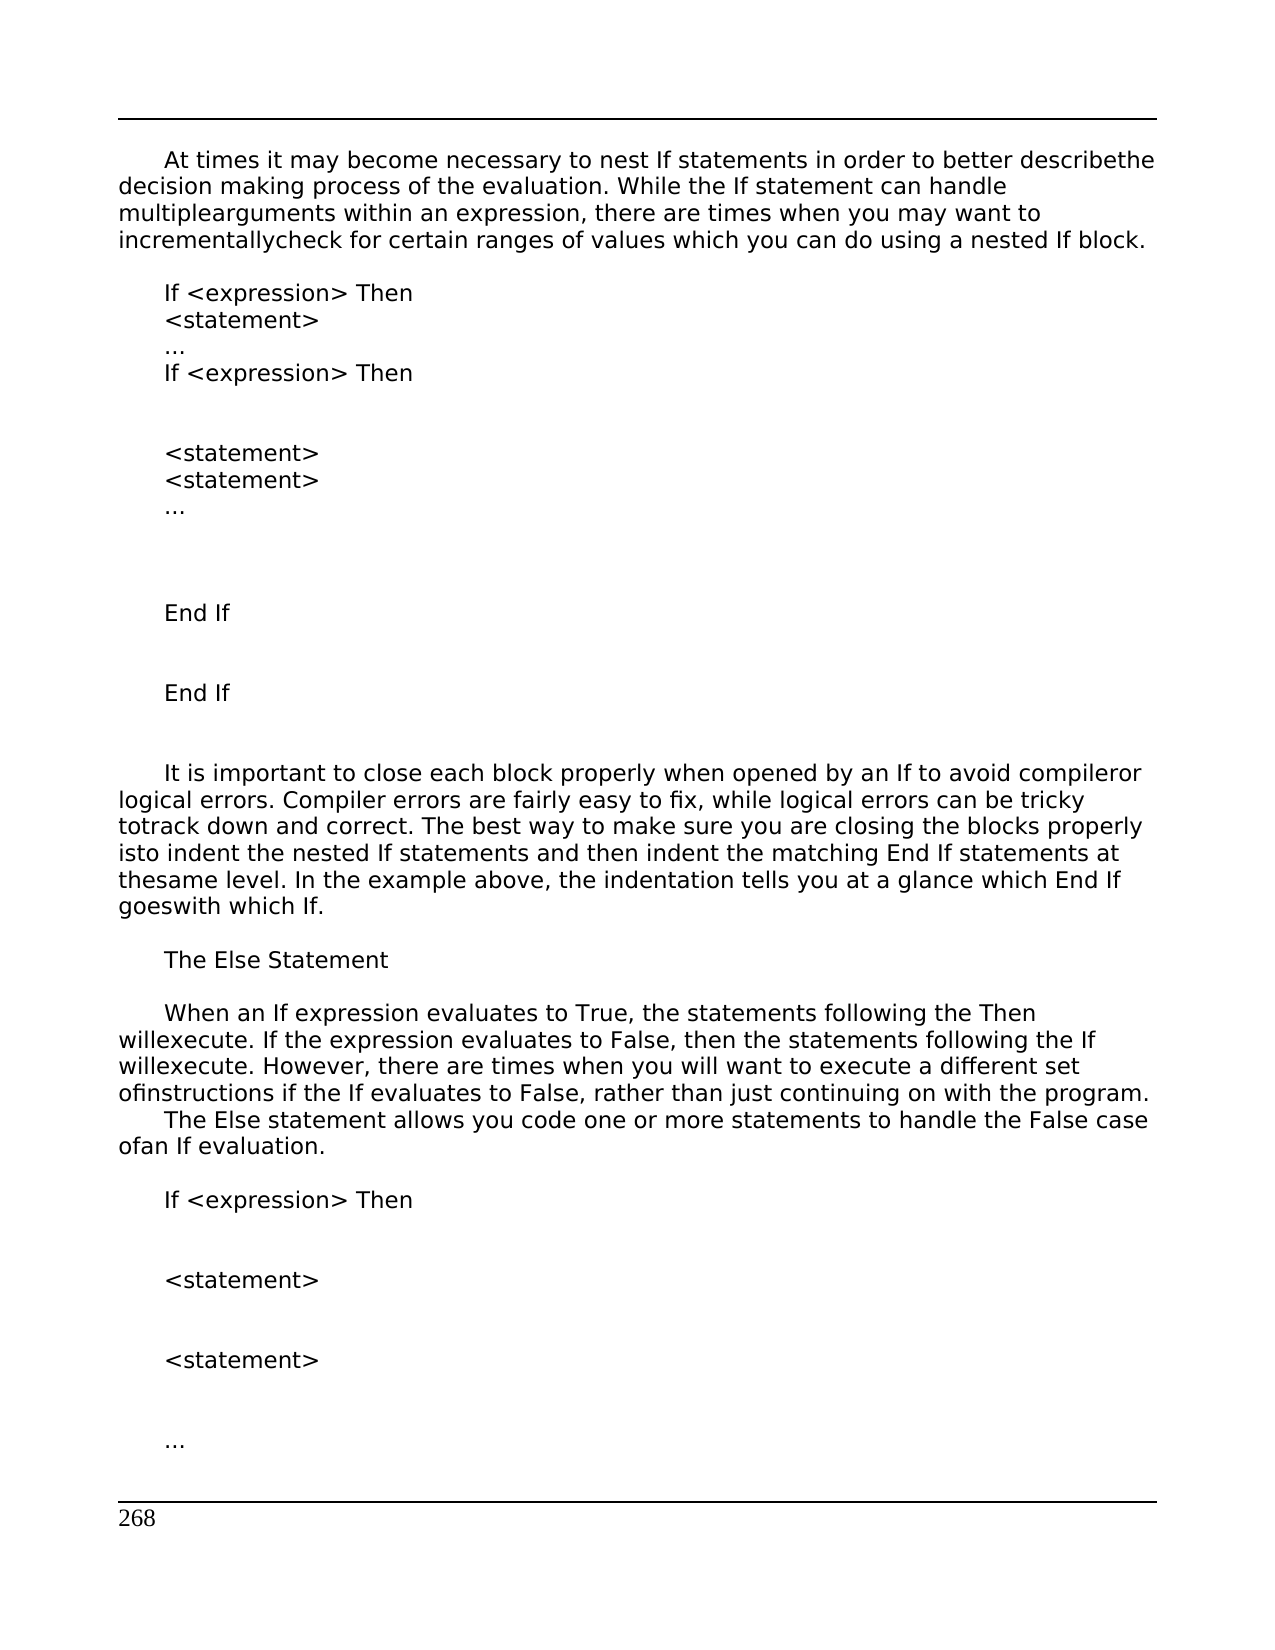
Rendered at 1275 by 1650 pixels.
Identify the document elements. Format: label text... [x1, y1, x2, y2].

text ... [118, 333, 1157, 360]
text The Else Statement [118, 947, 1157, 973]
text <statement> [118, 307, 1157, 333]
text <statement> [118, 440, 1157, 467]
text If <expression> Then [118, 360, 1157, 387]
text <statement> [118, 1347, 1157, 1373]
text End If [118, 600, 1157, 627]
text End If [118, 680, 1157, 707]
text When an If expression evaluates to True, the statements following the Then willexecute. If the expression evaluates to False, then the statements following the If willexecute. However, there are times when you will want to execute a different set ofinstructions if the If evaluates to False, rather than just continuing on with the program. [118, 1000, 1157, 1107]
text At times it may become necessary to nest If statements in order to better describethe decision making process of the evaluation. While the If statement can handle multiplearguments within an expression, there are times when you may want to incrementallycheck for certain ranges of values which you can do using a nested If block. [118, 147, 1157, 253]
text It is important to close each block properly when opened by an If to avoid compileror logical errors. Compiler errors are fairly easy to fix, while logical errors can be tricky totrack down and correct. The best way to make sure you are closing the blocks properly isto indent the nested If statements and then indent the matching End If statements at thesame level. In the example above, the indentation tells you at a glance which End If goeswith which If. [118, 760, 1157, 920]
text The Else statement allows you code one or more statements to handle the False case ofan If evaluation. [118, 1107, 1157, 1160]
text ... [118, 493, 1157, 520]
text ... [118, 1427, 1157, 1453]
text <statement> [118, 467, 1157, 493]
text If <expression> Then [118, 280, 1157, 307]
text <statement> [118, 1267, 1157, 1293]
text If <expression> Then [118, 1187, 1157, 1213]
